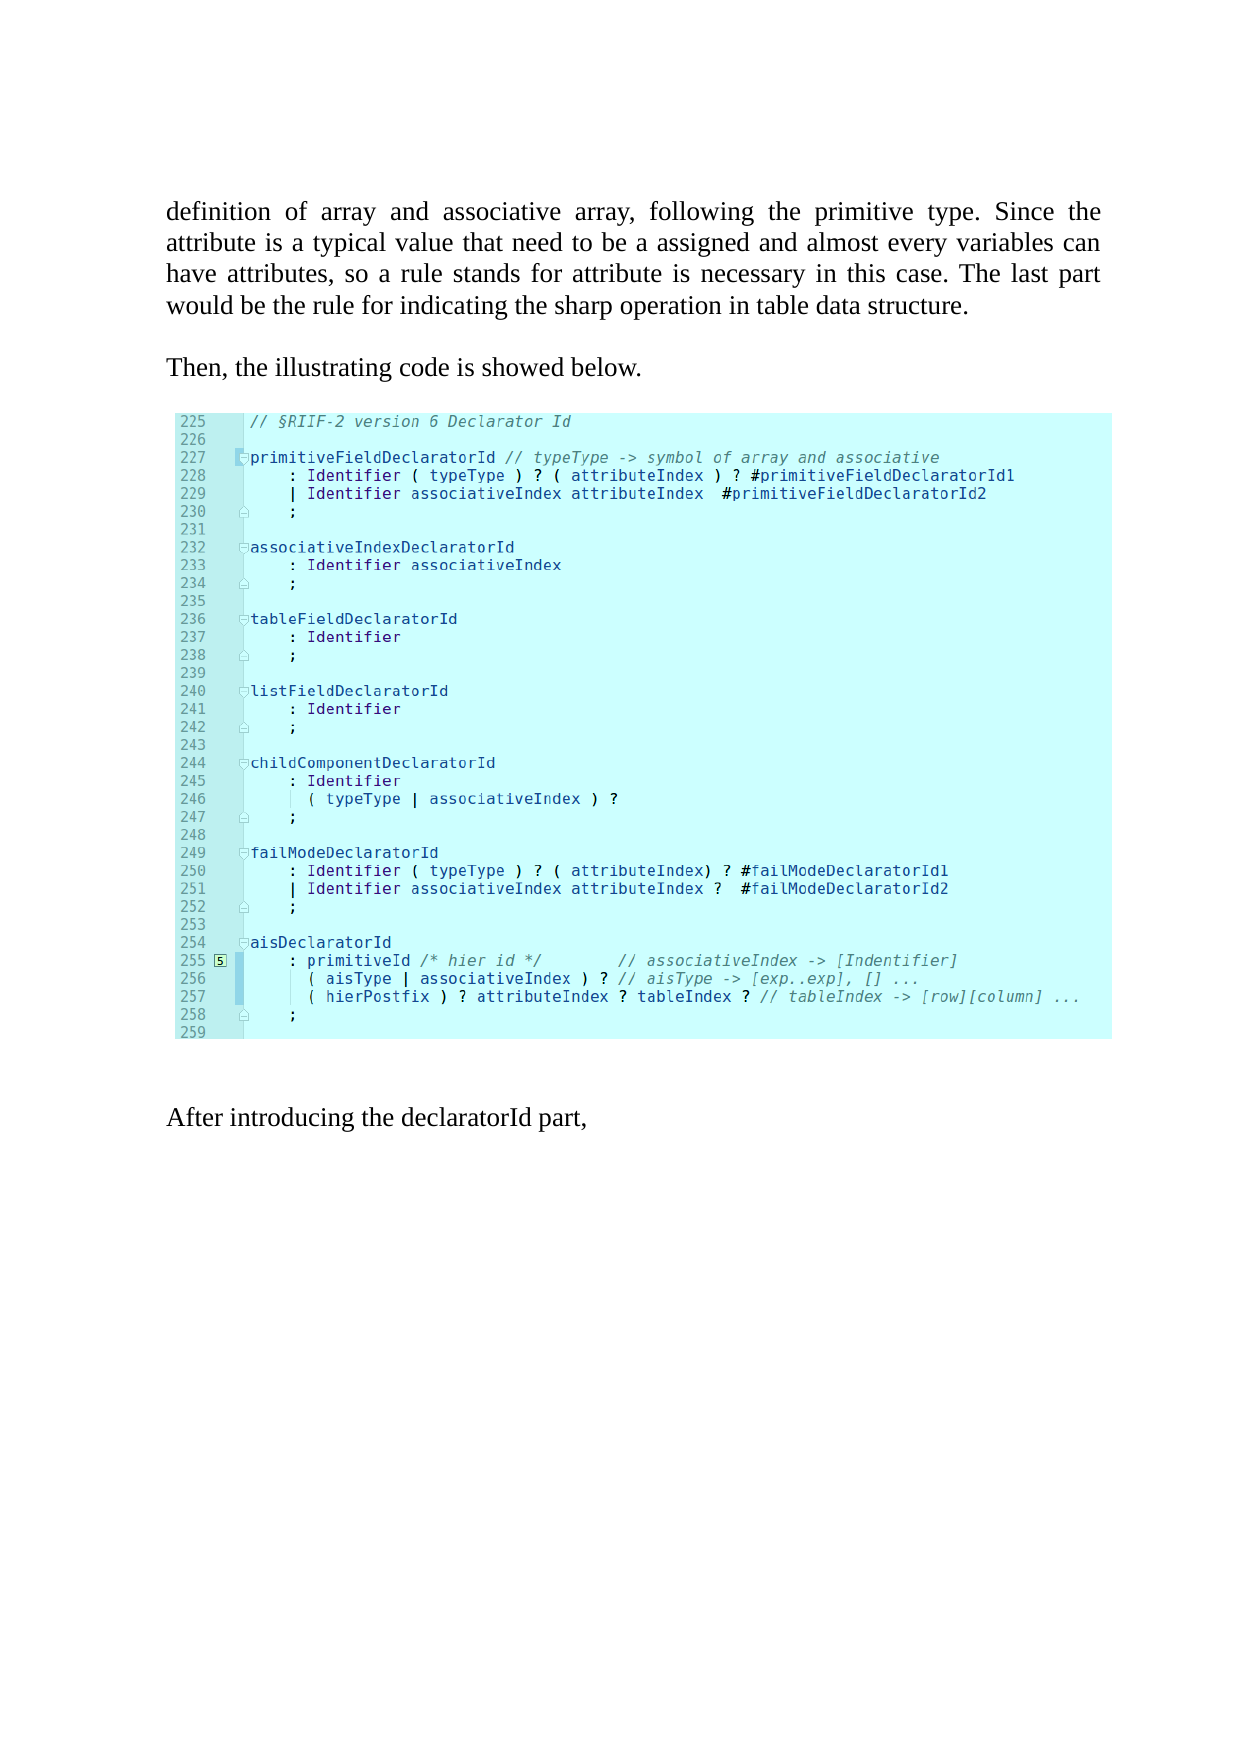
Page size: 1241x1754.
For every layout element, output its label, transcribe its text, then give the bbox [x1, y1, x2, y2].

text definition of array and associative array, following the primitive type. Since the attribute is a typical value that need to be a assigned and almost every variables can have attributes, so a rule stands for attribute is necessary in this case. The last part would be the rule for indicating the sharp operation in table data structure. [166, 195, 1103, 320]
text Then, the illustrating code is showed below. [166, 351, 1103, 382]
text After introducing the declaratorId part, [166, 1101, 1103, 1132]
picture [175, 413, 1112, 1039]
